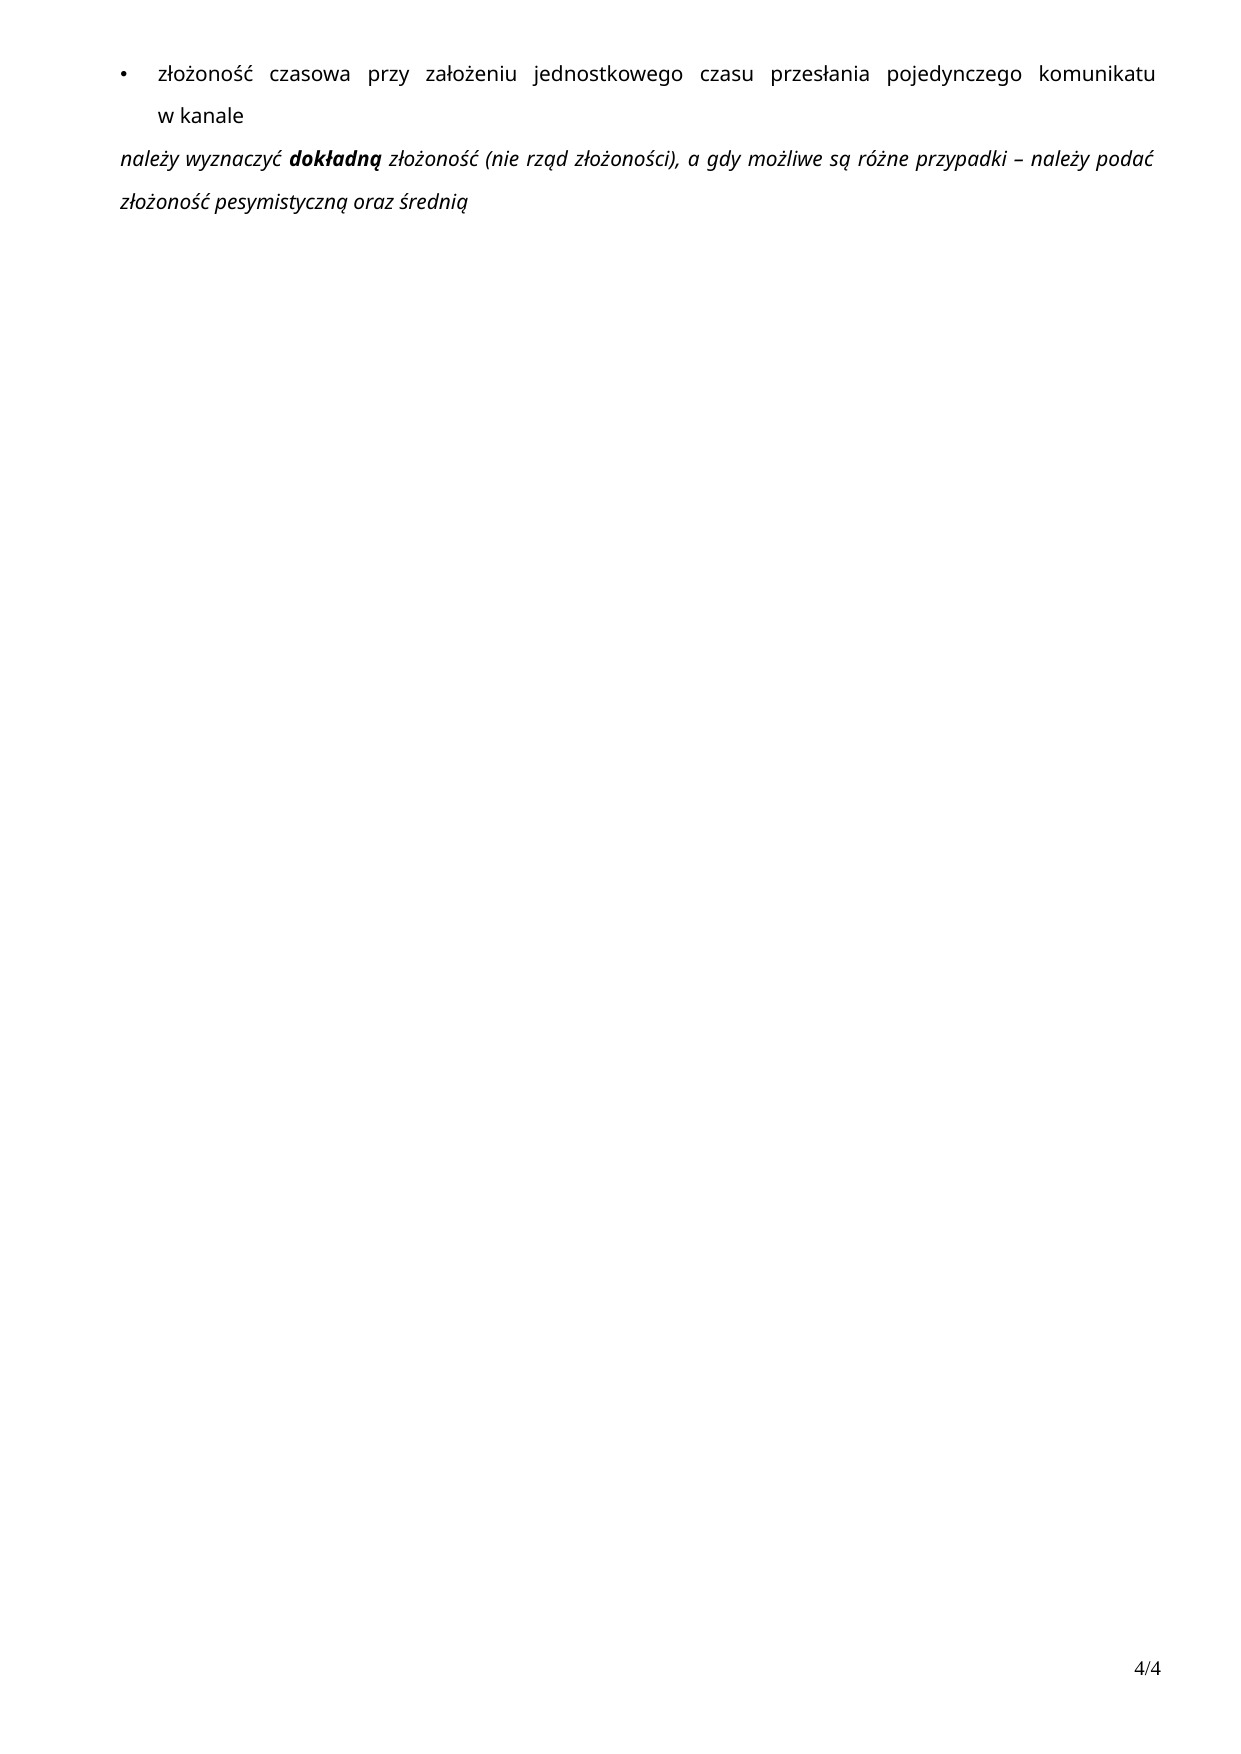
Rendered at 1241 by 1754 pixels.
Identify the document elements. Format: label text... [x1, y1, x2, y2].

text należy wyznaczyć dokładną złożoność (nie rząd złożoności), a gdy możliwe są różne przypadki – należy podać złożoność pesymistyczną oraz średnią [120, 144, 1157, 215]
list złożoność czasowa przy założeniu jednostkowego czasu przesłania pojedynczego komunikatu w kanale [120, 59, 1157, 130]
